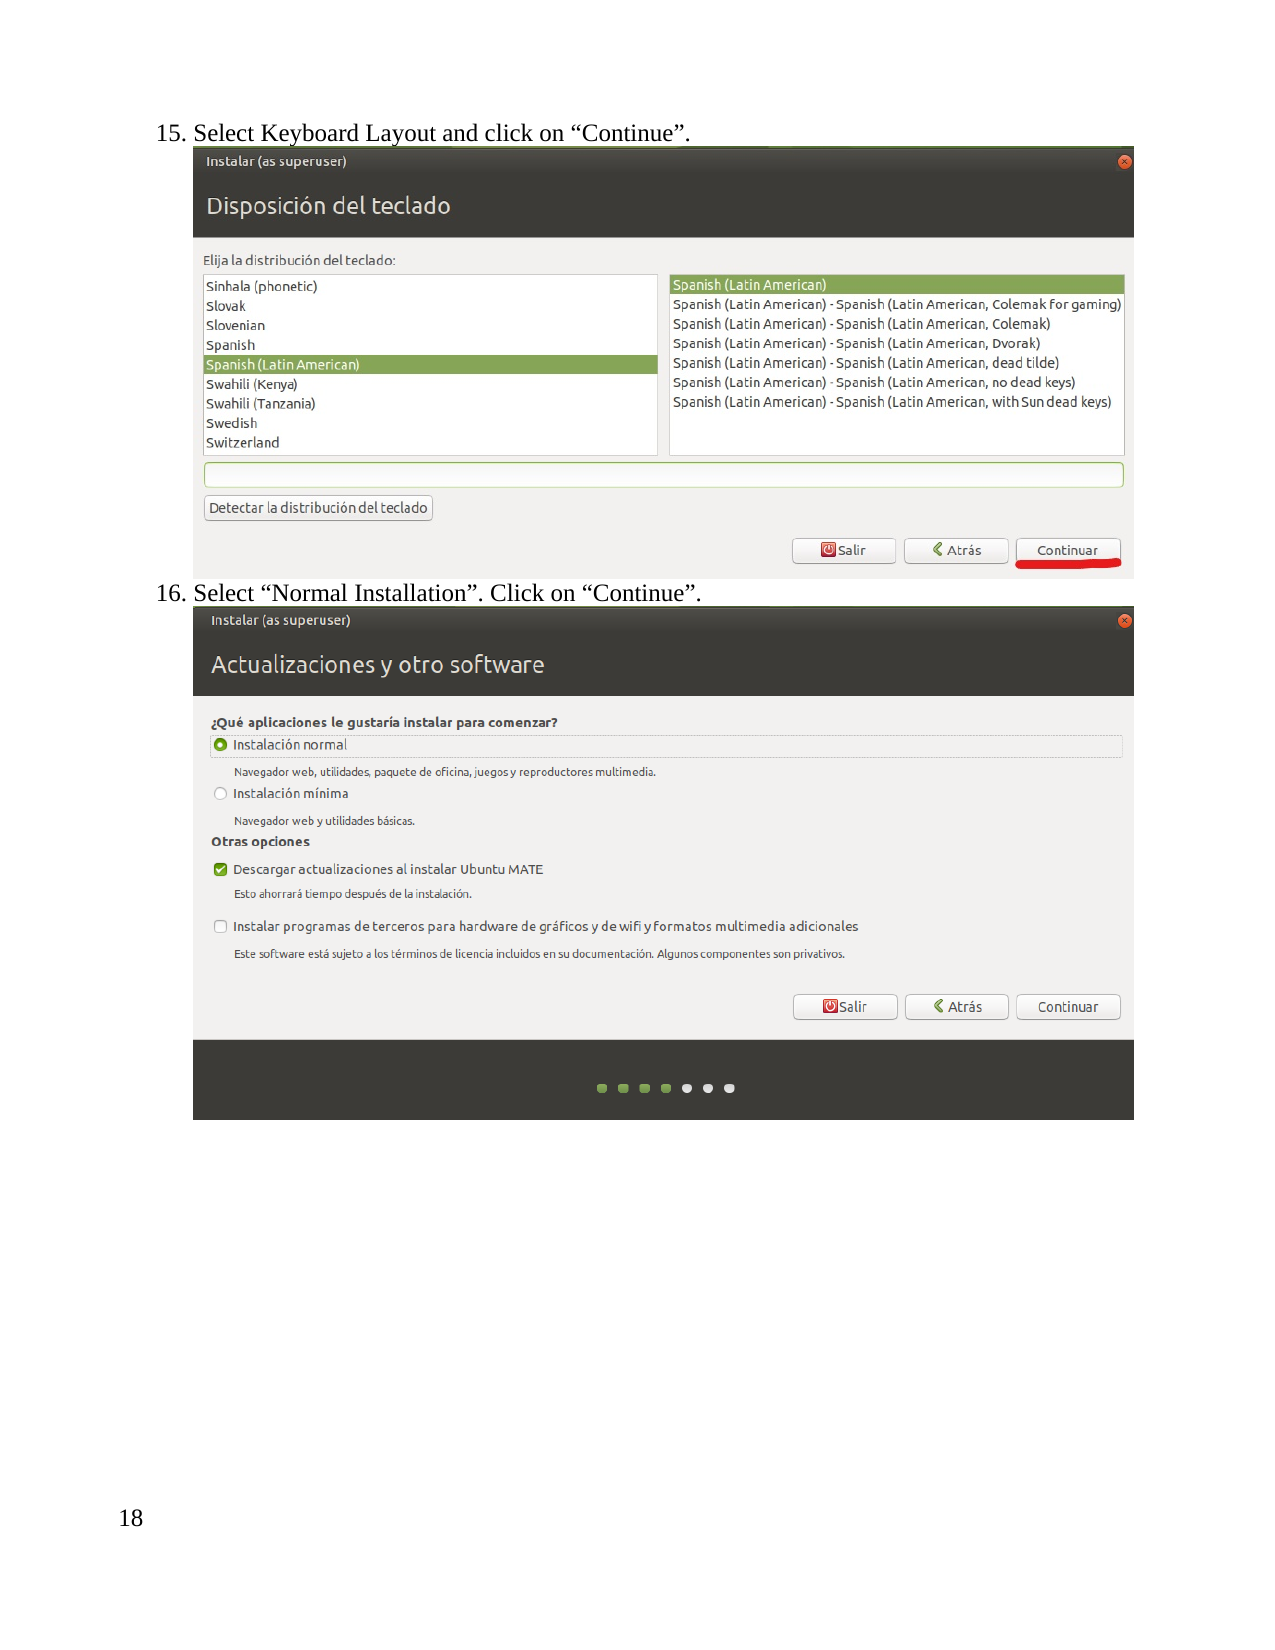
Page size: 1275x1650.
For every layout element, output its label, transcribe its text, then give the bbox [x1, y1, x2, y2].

list Select “Normal Installation”. Click on “Continue”. [156, 578, 1157, 606]
list Select Keyboard Layout and click on “Continue”. [156, 118, 1157, 146]
picture [193, 606, 1134, 1120]
picture [193, 146, 1134, 579]
